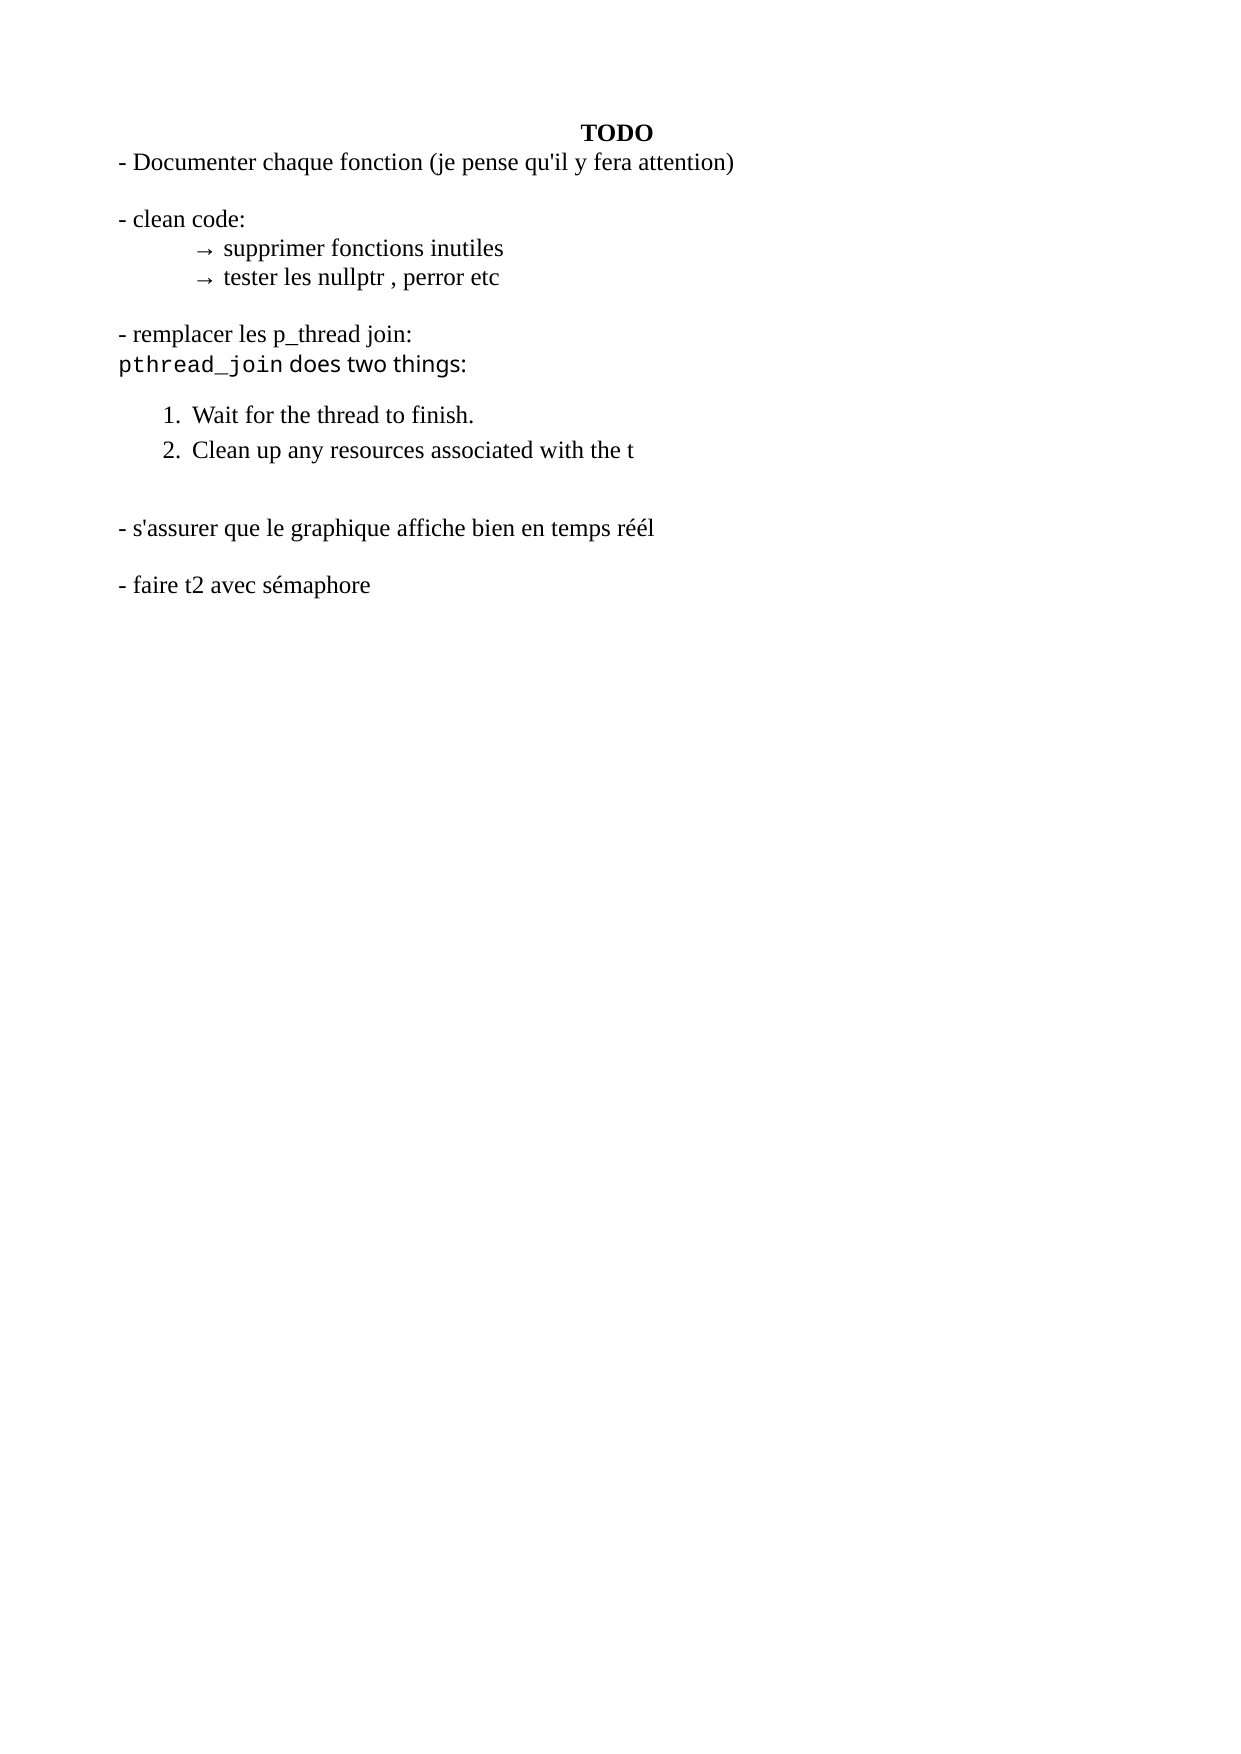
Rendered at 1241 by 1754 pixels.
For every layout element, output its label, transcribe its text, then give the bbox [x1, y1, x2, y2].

text → supprimer fonctions inutiles [118, 233, 1122, 262]
text TODO [118, 118, 1122, 147]
text - Documenter chaque fonction (je pense qu'il y fera attention) - clean code: [118, 147, 1122, 233]
text - remplacer les p_thread join: [118, 319, 1122, 348]
list Wait for the thread to finish. [162, 400, 1122, 429]
text pthread_join does two things: [118, 348, 1122, 379]
text → tester les nullptr , perror etc [118, 262, 1122, 291]
text - s'assurer que le graphique affiche bien en temps réél [118, 513, 1122, 541]
list Clean up any resources associated with the t [162, 435, 1122, 463]
text - faire t2 avec sémaphore [118, 570, 1122, 599]
